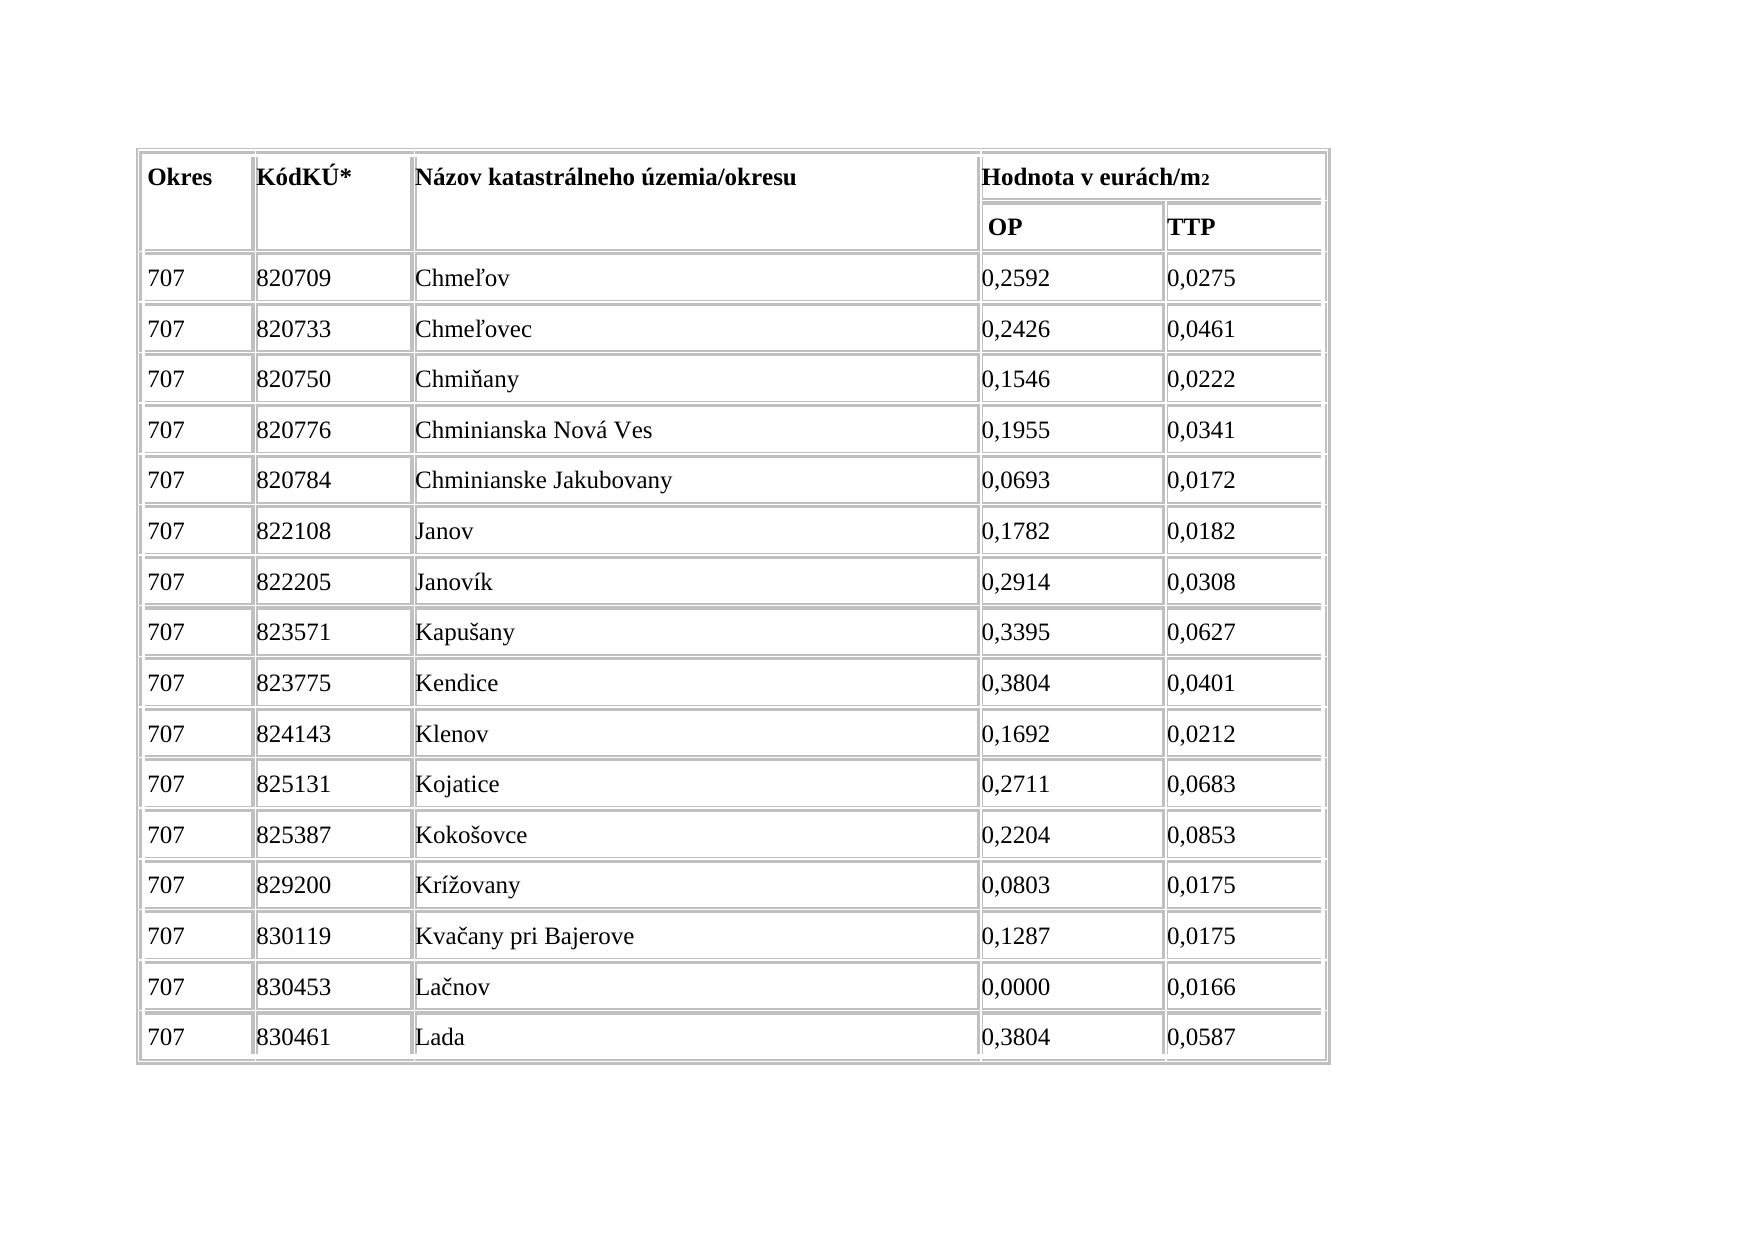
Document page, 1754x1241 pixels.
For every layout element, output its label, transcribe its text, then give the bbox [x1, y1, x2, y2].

table_cell 0,0172 [1165, 451, 1328, 502]
table_cell 0,0853 [1165, 806, 1328, 856]
table_cell Kokošovce [417, 812, 977, 856]
table_cell 707 [139, 553, 254, 603]
table_cell Kvačany pri Bajerove [417, 913, 977, 958]
table_cell 707 [139, 350, 254, 401]
table_cell 820709 [258, 255, 410, 299]
table_cell 707 [139, 755, 254, 806]
table_cell 0,3804 [980, 1008, 1165, 1059]
table_cell 825387 [258, 812, 410, 856]
table_cell 0,1287 [983, 913, 1162, 958]
table_cell 0,0175 [1165, 907, 1328, 958]
table_cell 707 [139, 300, 254, 350]
table_cell 0,2426 [983, 306, 1162, 350]
table_cell TTP [1165, 198, 1328, 249]
table_cell 0,0401 [1165, 654, 1328, 704]
table_cell 0,0308 [1165, 553, 1328, 603]
table_cell 823571 [258, 610, 410, 654]
table_cell 822108 [258, 508, 410, 553]
table_cell 707 [139, 705, 254, 755]
table_cell 707 [139, 249, 254, 299]
table_cell 707 [139, 958, 254, 1008]
table_cell 0,0166 [1165, 958, 1328, 1008]
table_cell 707 [139, 907, 254, 958]
table_cell 0,0341 [1165, 401, 1328, 451]
table_cell 707 [139, 856, 254, 907]
table_cell 830461 [255, 1008, 413, 1059]
table_cell 820750 [258, 356, 410, 401]
table_cell Kapušany [417, 610, 977, 654]
table_cell 0,0000 [983, 964, 1162, 1008]
table_cell 707 [139, 806, 254, 856]
table_cell OP [983, 205, 1162, 249]
table_cell Janovík [417, 559, 977, 603]
table_cell 823775 [258, 660, 410, 704]
table_cell 0,1546 [983, 356, 1162, 401]
table_cell 0,0587 [1165, 1008, 1328, 1059]
table_cell 0,0683 [1165, 755, 1328, 806]
table_cell Kojatice [417, 761, 977, 806]
table_cell 0,0693 [983, 458, 1162, 502]
table_cell 0,1692 [983, 711, 1162, 755]
table_cell Chmeľovec [417, 306, 977, 350]
table_cell Chminianske Jakubovany [417, 458, 977, 502]
table_cell Janov [417, 508, 977, 553]
table_cell 0,3395 [983, 610, 1162, 654]
table_cell 829200 [258, 863, 410, 907]
table_cell 0,2711 [983, 761, 1162, 806]
table_cell 0,0182 [1165, 502, 1328, 553]
table_cell 0,0803 [983, 863, 1162, 907]
table_cell 830453 [258, 964, 410, 1008]
table_cell Chmiňany [417, 356, 977, 401]
table_cell Lada [414, 1008, 980, 1059]
table_cell 0,0212 [1165, 705, 1328, 755]
table_cell 822205 [258, 559, 410, 603]
table_cell 0,0461 [1165, 300, 1328, 350]
table_cell 0,1782 [983, 508, 1162, 553]
table_cell 0,0627 [1165, 603, 1328, 654]
table_cell 0,2592 [983, 255, 1162, 299]
table_cell 830119 [258, 913, 410, 958]
table_cell 0,2204 [983, 812, 1162, 856]
table_cell 0,1955 [983, 407, 1162, 451]
table_cell 0,0222 [1165, 350, 1328, 401]
table_header Názov katastrálneho územia/okresu [414, 149, 980, 249]
table_cell Lačnov [417, 964, 977, 1008]
table_cell 825131 [258, 761, 410, 806]
table_cell 707 [139, 401, 254, 451]
table_cell 707 [139, 451, 254, 502]
table_header KódKÚ* [255, 149, 413, 249]
table_cell 707 [139, 1008, 254, 1059]
table_cell 824143 [258, 711, 410, 755]
table_cell 0,0175 [1165, 856, 1328, 907]
table_header Hodnota v eurách/m2 [980, 149, 1328, 198]
table_cell 707 [139, 654, 254, 704]
table_cell Krížovany [417, 863, 977, 907]
table_cell Chmeľov [417, 255, 977, 299]
table_cell Chminianska Nová Ves [417, 407, 977, 451]
table_cell 0,2914 [983, 559, 1162, 603]
table_cell 0,0275 [1165, 249, 1328, 299]
table_cell 0,3804 [983, 660, 1162, 704]
table_cell 707 [139, 603, 254, 654]
table_cell 707 [139, 502, 254, 553]
table_cell 820733 [258, 306, 410, 350]
table_cell Kendice [417, 660, 977, 704]
table_header Okres [142, 154, 254, 249]
table_cell 820784 [258, 458, 410, 502]
table_cell Klenov [417, 711, 977, 755]
table_cell 820776 [258, 407, 410, 451]
